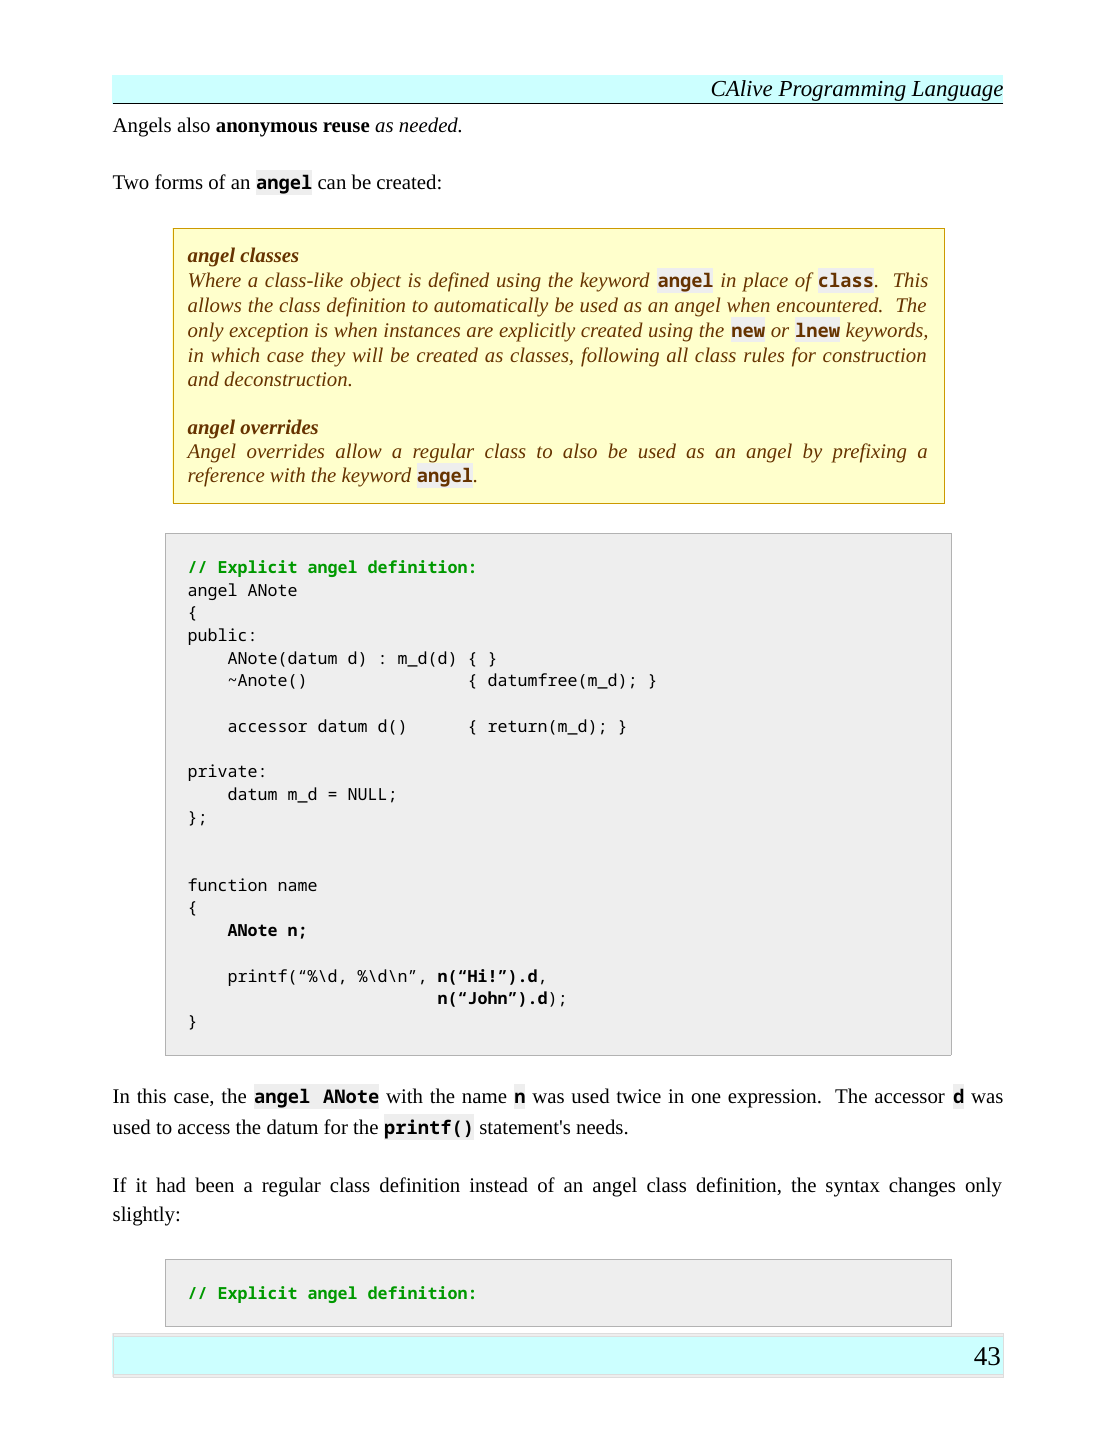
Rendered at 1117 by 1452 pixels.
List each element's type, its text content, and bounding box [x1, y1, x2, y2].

text Two forms of an angel can be created: [112, 169, 1003, 195]
text If it had been a regular class definition instead of an angel class definition, the syntax changes only slightly: [112, 1173, 1003, 1226]
text // Explicit angel definition: [166, 1260, 951, 1326]
text // Explicit angel definition: angel ANote { public: ANote(datum d) : m_d(d) { } ~Anote() { datumfree(m_d); } accessor datum d() { return(m_d); } private: datum m_d = NULL; }; function name { ANote n; printf(“%\d, %\d\n”, n(“Hi!”).d, n(“John”).d); } [166, 534, 951, 1055]
text angel classes Where a class-like object is defined using the keyword angel in place of class. This allows the class definition to automatically be used as an angel when encountered. The only exception is when instances are explicitly created using the new or lnew keywords, in which case they will be created as classes, following all class rules for construction and deconstruction. angel overrides Angel overrides allow a regular class to also be used as an angel by prefixing a reference with the keyword angel. [174, 229, 944, 503]
text Angels also anonymous reuse as needed. [112, 112, 1003, 137]
text In this case, the angel ANote with the name n was used twice in one expression. The accessor d was used to access the datum for the printf() statement's needs. [112, 1083, 1003, 1140]
